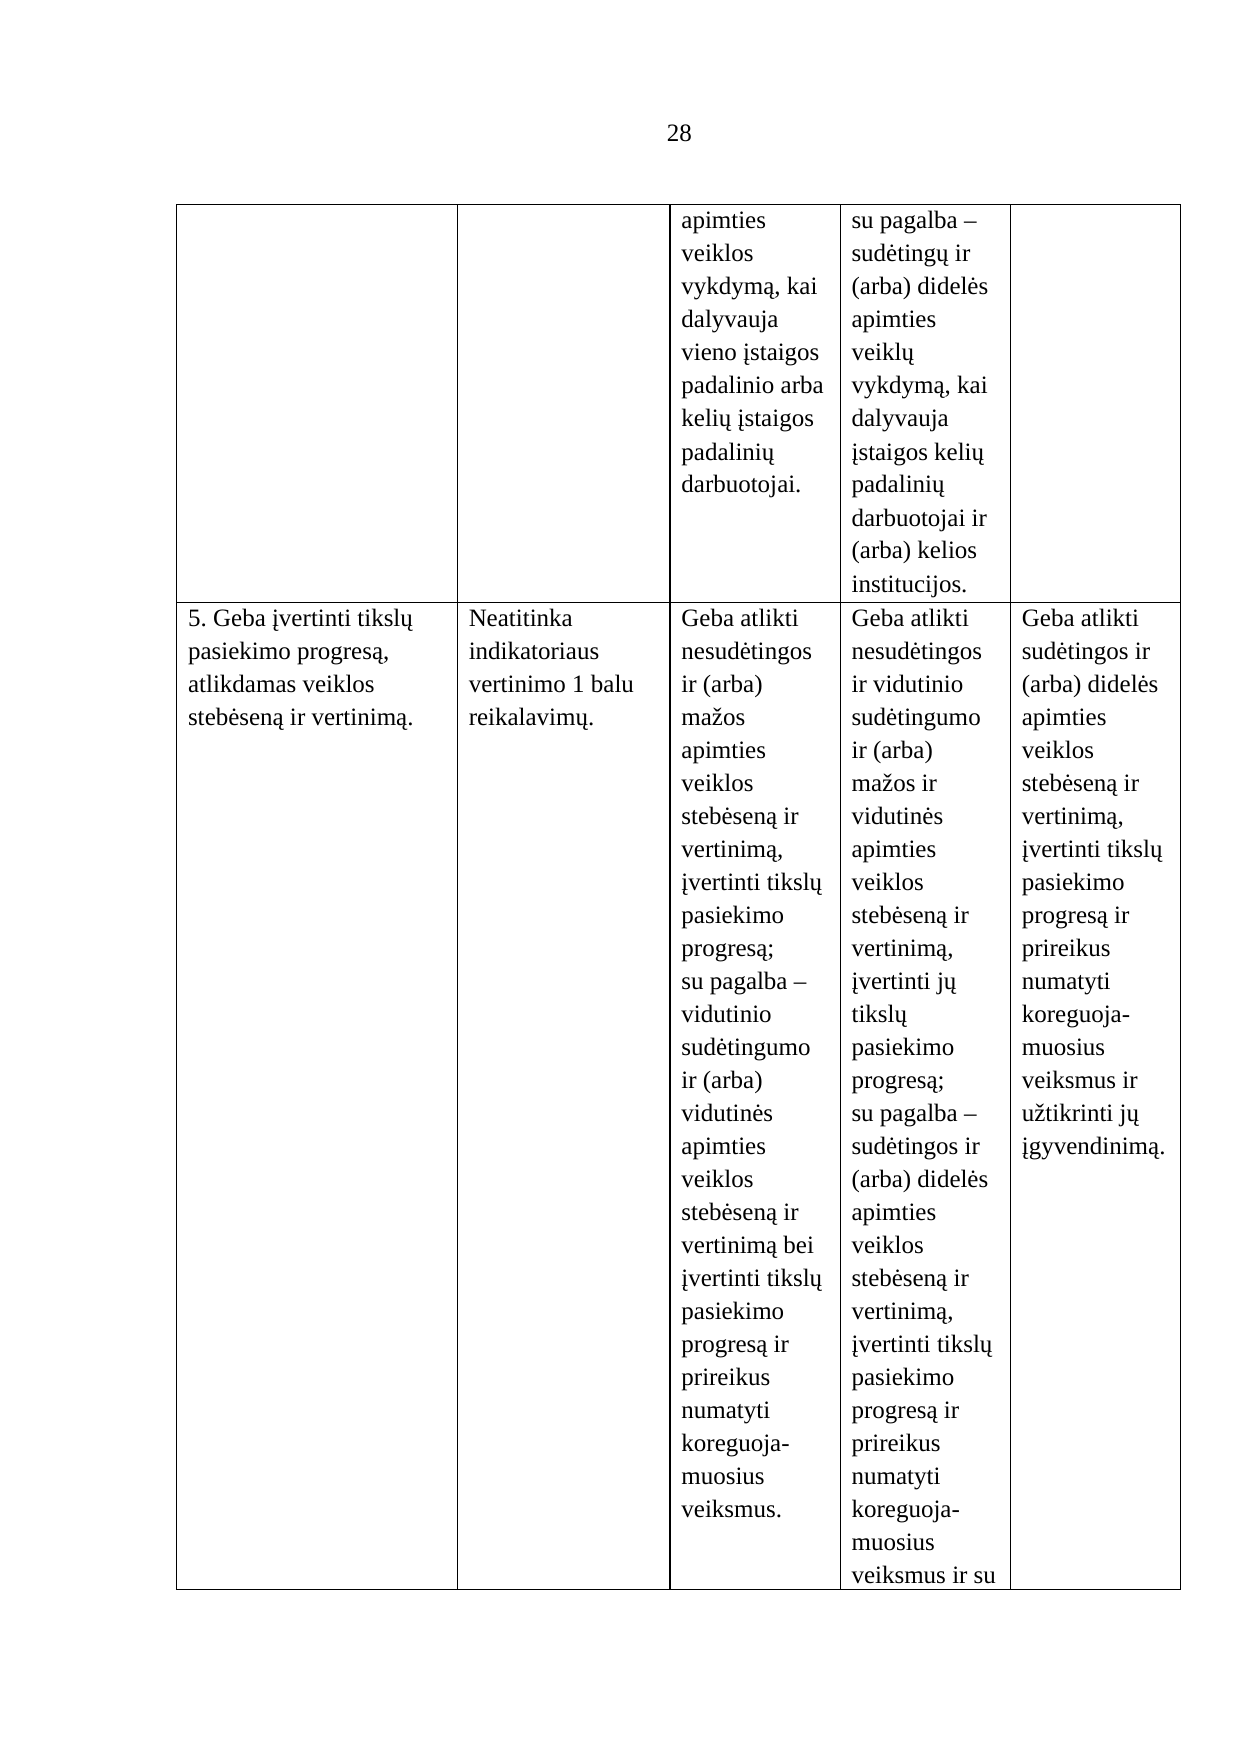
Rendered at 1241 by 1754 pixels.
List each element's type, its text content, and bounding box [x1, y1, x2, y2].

table_cell apimties veiklos vykdymą, kai dalyvauja vieno įstaigos padalinio arba kelių įstaigos padalinių darbuotojai. [671, 205, 840, 602]
table_cell Geba atlikti sudėtingos ir (arba) didelės apimties veiklos stebėseną ir vertinimą, įvertinti tikslų pasiekimo progresą ir prireikus numatyti koreguoja-muosius veiksmus ir užtikrinti jų įgyvendinimą. [1011, 603, 1180, 1589]
table_cell su pagalba – sudėtingų ir (arba) didelės apimties veiklų vykdymą, kai dalyvauja įstaigos kelių padalinių darbuotojai ir (arba) kelios institucijos. [841, 205, 1010, 602]
table_cell [458, 205, 669, 602]
table_cell [177, 205, 457, 602]
table_cell 5. Geba įvertinti tikslų pasiekimo progresą, atlikdamas veiklos stebėseną ir vertinimą. [177, 603, 457, 1589]
table_cell Geba atlikti nesudėtingos ir (arba) mažos apimties veiklos stebėseną ir vertinimą, įvertinti tikslų pasiekimo progresą; su pagalba – vidutinio sudėtingumo ir (arba) vidutinės apimties veiklos stebėseną ir vertinimą bei įvertinti tikslų pasiekimo progresą ir prireikus numatyti koreguoja-muosius veiksmus. [671, 603, 840, 1589]
table_cell Neatitinka indikatoriaus vertinimo 1 balu reikalavimų. [458, 603, 669, 1589]
table_cell [1011, 205, 1180, 602]
table_cell Geba atlikti nesudėtingos ir vidutinio sudėtingumo ir (arba) mažos ir vidutinės apimties veiklos stebėseną ir vertinimą, įvertinti jų tikslų pasiekimo progresą; su pagalba – sudėtingos ir (arba) didelės apimties veiklos stebėseną ir vertinimą, įvertinti tikslų pasiekimo progresą ir prireikus numatyti koreguoja-muosius veiksmus ir su [841, 603, 1010, 1589]
